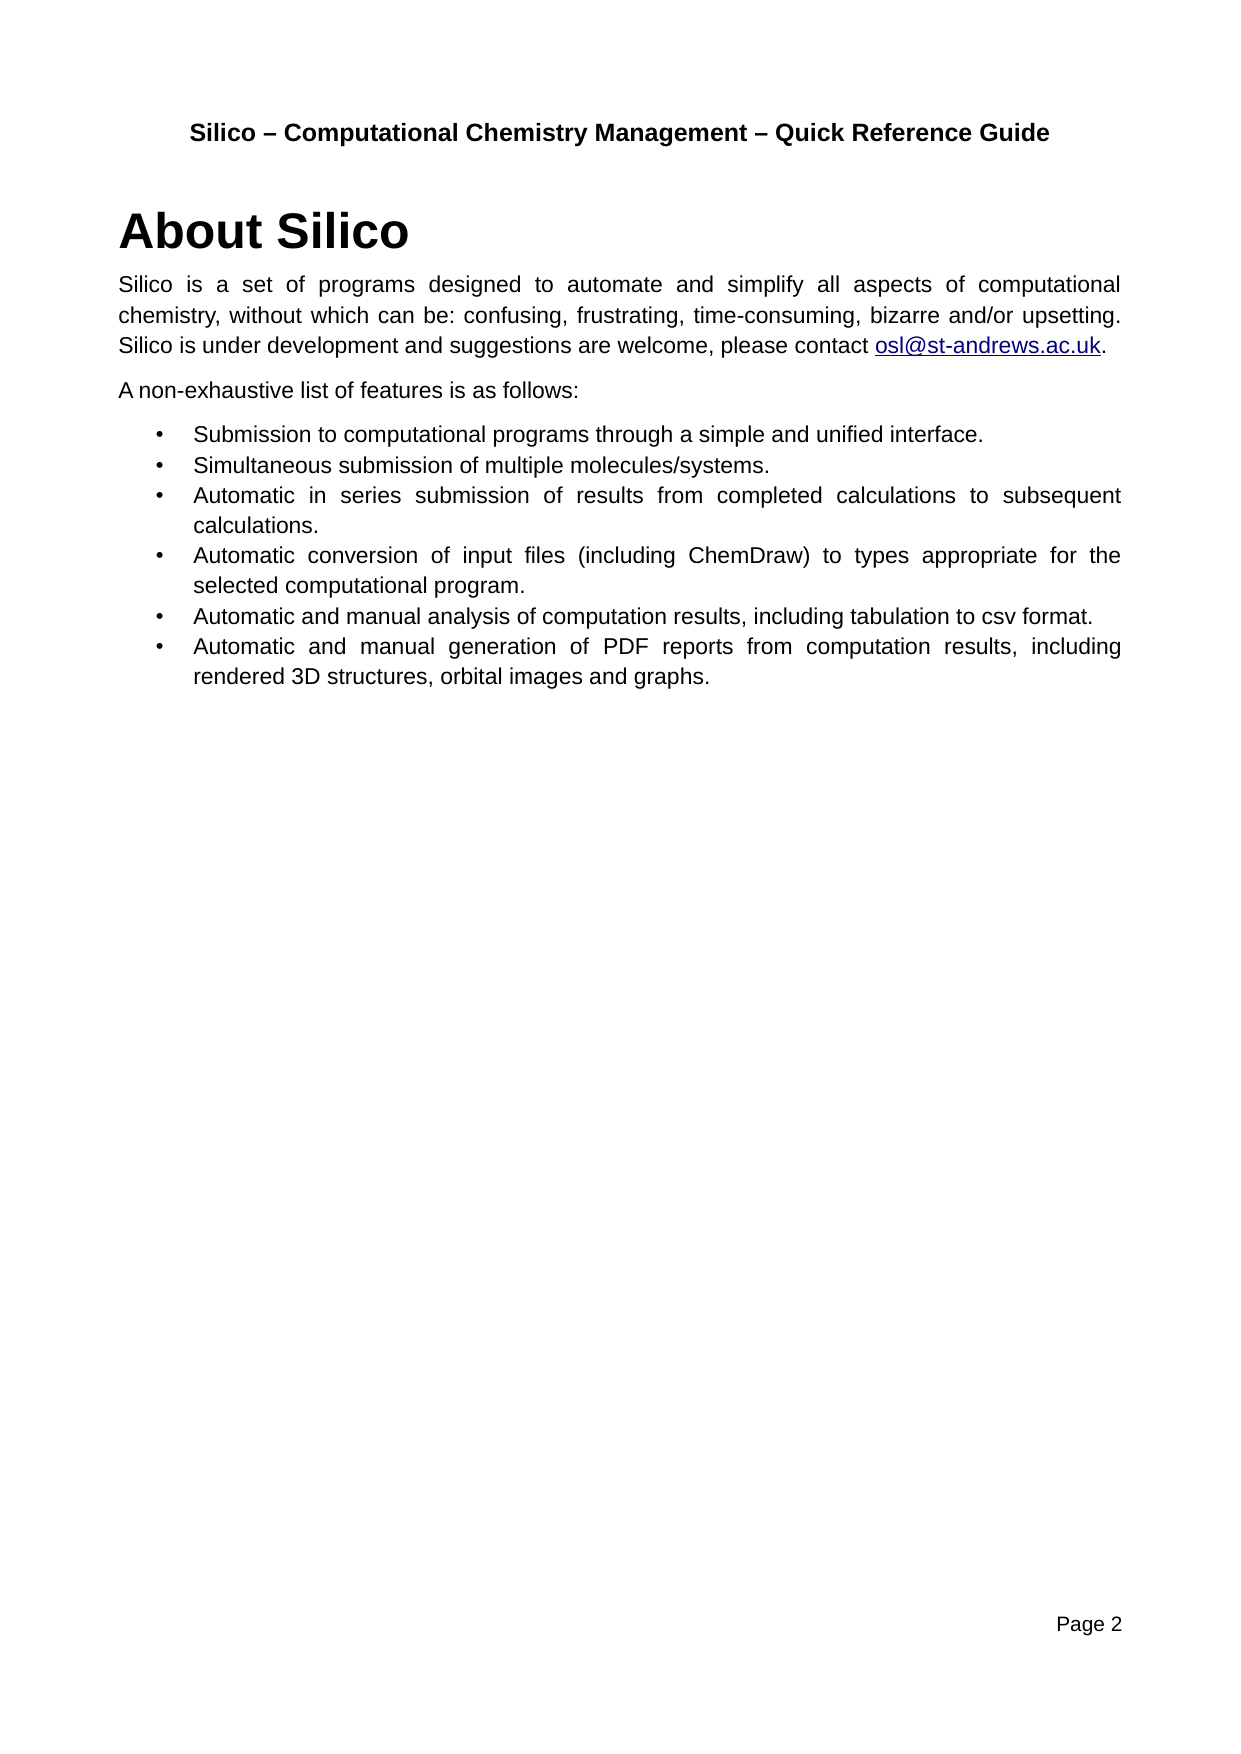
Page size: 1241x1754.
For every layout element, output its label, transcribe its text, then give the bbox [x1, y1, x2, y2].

list Automatic and manual analysis of computation results, including tabulation to csv format. [156, 603, 1122, 629]
text A non-exhaustive list of features is as follows: [118, 377, 1122, 403]
list Automatic in series submission of results from completed calculations to subsequent calculations. [156, 482, 1122, 538]
text Silico is a set of programs designed to automate and simplify all aspects of computational chemistry, without which can be: confusing, frustrating, time-consuming, bizarre and/or upsetting. Silico is under development and suggestions are welcome, please contact osl@st-andrews.ac.uk. [118, 271, 1122, 358]
list Automatic conversion of input files (including ChemDraw) to types appropriate for the selected computational program. [156, 542, 1122, 599]
subtitle About Silico [118, 201, 1122, 259]
list Automatic and manual generation of PDF reports from computation results, including rendered 3D structures, orbital images and graphs. [156, 633, 1122, 689]
list Simultaneous submission of multiple molecules/systems. [156, 452, 1122, 478]
list Submission to computational programs through a simple and unified interface. [156, 421, 1122, 448]
